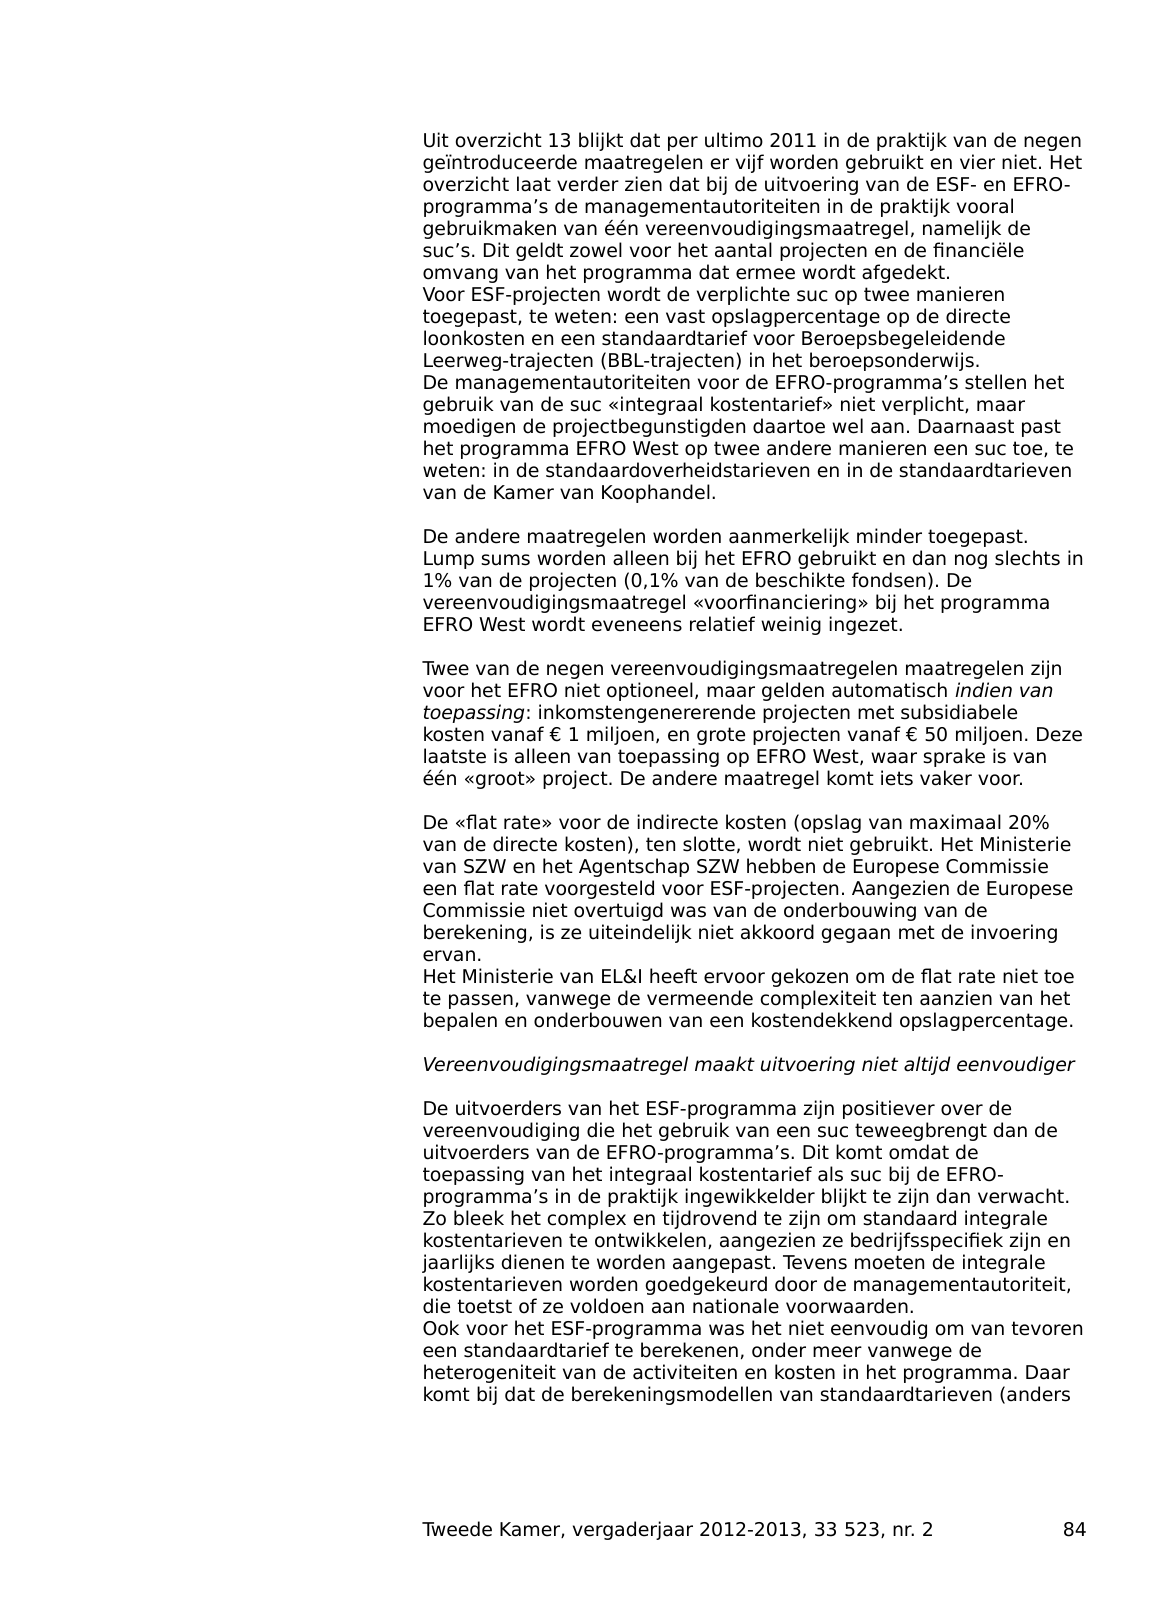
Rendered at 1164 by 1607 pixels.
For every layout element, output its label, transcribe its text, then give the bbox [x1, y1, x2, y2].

text Uit overzicht 13 blijkt dat per ultimo 2011 in de praktijk van de negen geïntroduceerde maatregelen er vijf worden gebruikt en vier niet. Het overzicht laat verder zien dat bij de uitvoering van de ESF- en EFRO-programma’s de managementautoriteiten in de praktijk vooral gebruikmaken van één vereenvoudigingsmaatregel, namelijk de suc’s. Dit geldt zowel voor het aantal projecten en de financiële omvang van het programma dat ermee wordt afgedekt. [422, 130, 1087, 284]
subtitle Vereenvoudigingsmaatregel maakt uitvoering niet altijd eenvoudiger [422, 1054, 1087, 1076]
text De managementautoriteiten voor de EFRO-programma’s stellen het gebruik van de suc «integraal kostentarief» niet verplicht, maar moedigen de projectbegunstigden daartoe wel aan. Daarnaast past het programma EFRO West op twee andere manieren een suc toe, te weten: in de standaardoverheidstarieven en in de standaardtarieven van de Kamer van Koophandel. [422, 372, 1087, 503]
text Voor ESF-projecten wordt de verplichte suc op twee manieren toegepast, te weten: een vast opslagpercentage op de directe loonkosten en een standaardtarief voor Beroepsbegeleidende Leerweg-trajecten (BBL-trajecten) in het beroepsonderwijs. [422, 284, 1087, 372]
text Twee van de negen vereenvoudigingsmaatregelen maatregelen zijn voor het EFRO niet optioneel, maar gelden automatisch indien van toepassing: inkomstengenererende projecten met subsidiabele kosten vanaf € 1 miljoen, en grote projecten vanaf € 50 miljoen. Deze laatste is alleen van toepassing op EFRO West, waar sprake is van één «groot» project. De andere maatregel komt iets vaker voor. [422, 658, 1087, 790]
text Het Ministerie van EL&I heeft ervoor gekozen om de flat rate niet toe te passen, vanwege de vermeende complexiteit ten aanzien van het bepalen en onderbouwen van een kostendekkend opslagpercentage. [422, 966, 1087, 1032]
text Ook voor het ESF-programma was het niet eenvoudig om van tevoren een standaardtarief te berekenen, onder meer vanwege de heterogeniteit van de activiteiten en kosten in het programma. Daar komt bij dat de berekeningsmodellen van standaardtarieven (anders [422, 1318, 1087, 1406]
text De uitvoerders van het ESF-programma zijn positiever over de vereenvoudiging die het gebruik van een suc teweegbrengt dan de uitvoerders van de EFRO-programma’s. Dit komt omdat de toepassing van het integraal kostentarief als suc bij de EFRO-programma’s in de praktijk ingewikkelder blijkt te zijn dan verwacht. Zo bleek het complex en tijdrovend te zijn om standaard integrale kostentarieven te ontwikkelen, aangezien ze bedrijfsspecifiek zijn en jaarlijks dienen te worden aangepast. Tevens moeten de integrale kostentarieven worden goedgekeurd door de managementautoriteit, die toetst of ze voldoen aan nationale voorwaarden. [422, 1098, 1087, 1318]
text De andere maatregelen worden aanmerkelijk minder toegepast. Lump sums worden alleen bij het EFRO gebruikt en dan nog slechts in 1% van de projecten (0,1% van de beschikte fondsen). De vereenvoudigingsmaatregel «voorfinanciering» bij het programma EFRO West wordt eveneens relatief weinig ingezet. [422, 526, 1087, 636]
text De «flat rate» voor de indirecte kosten (opslag van maximaal 20% van de directe kosten), ten slotte, wordt niet gebruikt. Het Ministerie van SZW en het Agentschap SZW hebben de Europese Commissie een flat rate voorgesteld voor ESF-projecten. Aangezien de Europese Commissie niet overtuigd was van de onderbouwing van de berekening, is ze uiteindelijk niet akkoord gegaan met de invoering ervan. [422, 812, 1087, 966]
